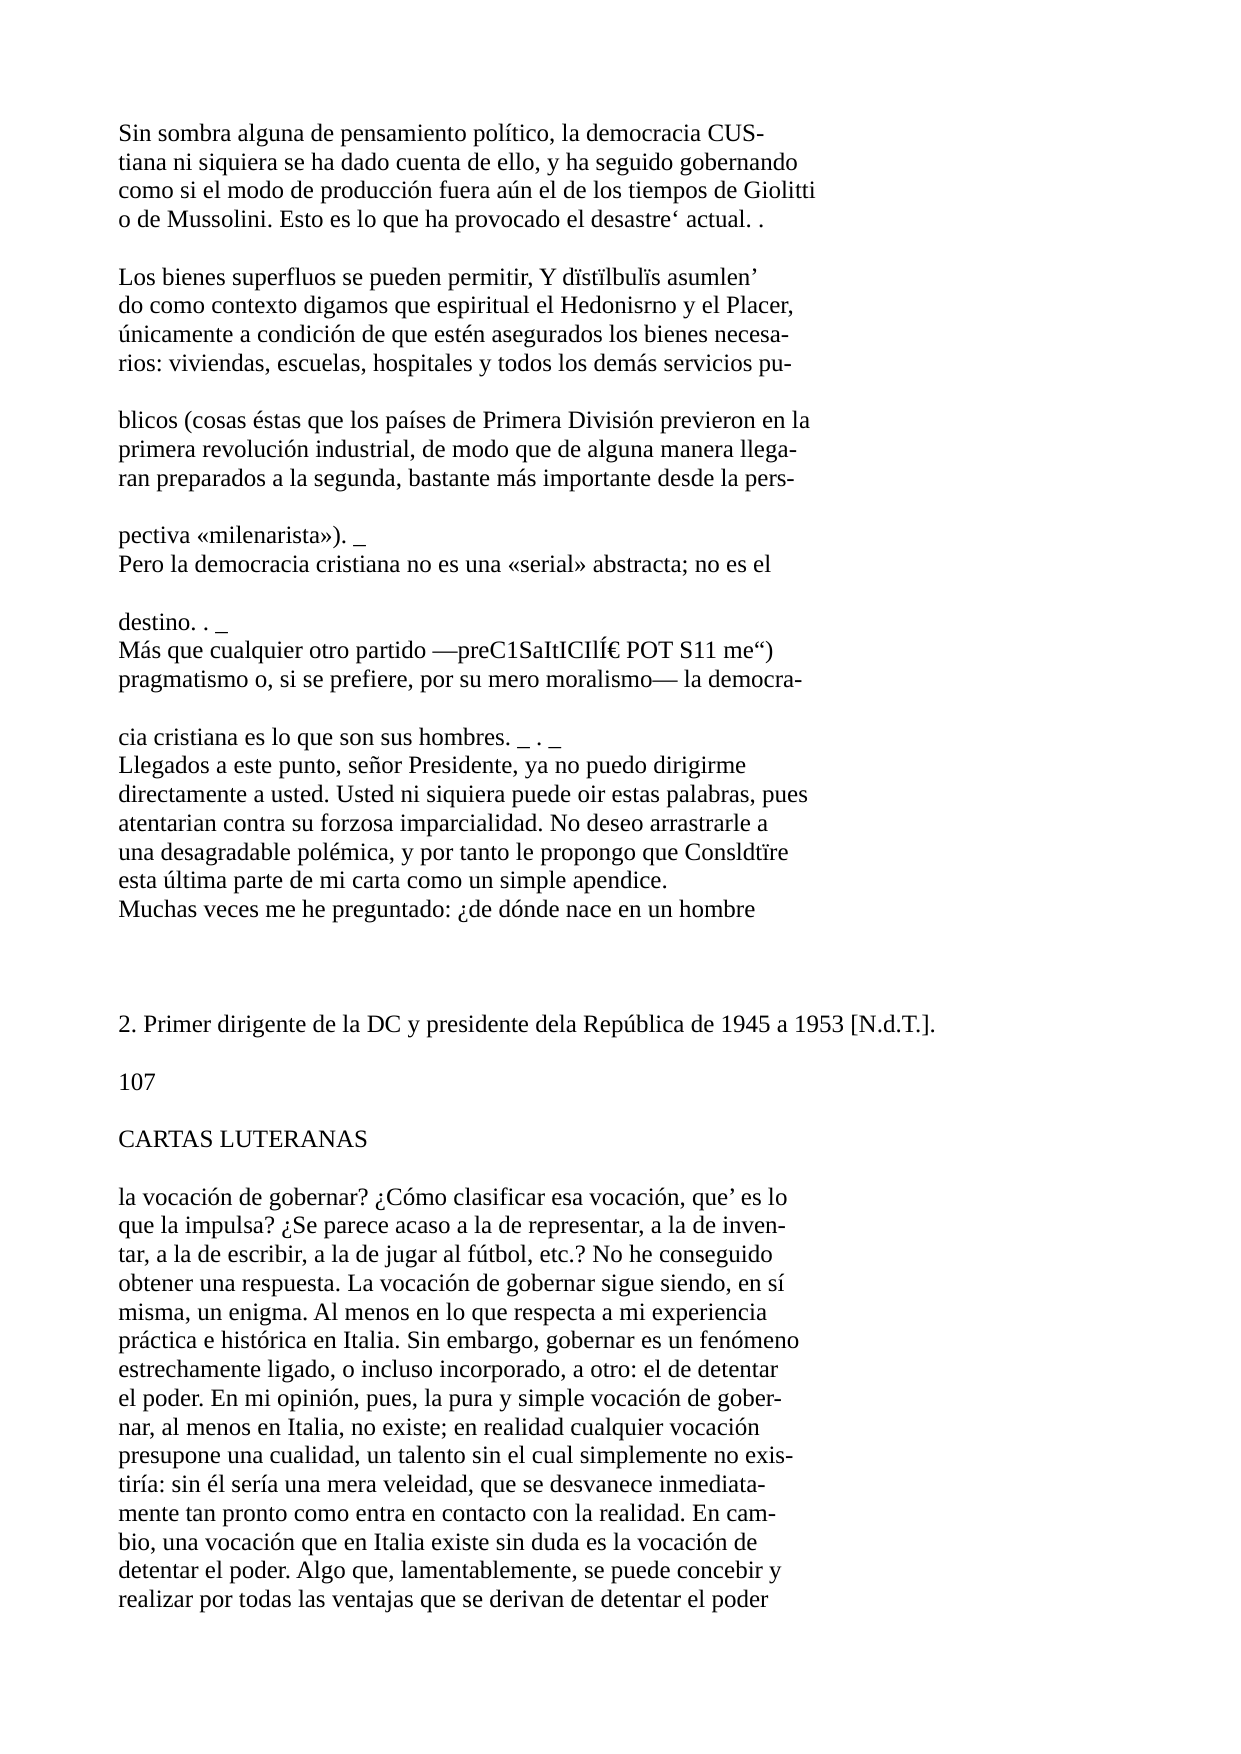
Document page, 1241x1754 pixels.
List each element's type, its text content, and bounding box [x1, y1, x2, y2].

text 2. Primer dirigente de la DC y presidente dela República de 1945 a 1953 [N.d.T.]. [118, 1009, 1122, 1038]
text Más que cualquier otro partido —preC1SaItICIlÍ€ POT S11 me“) [118, 636, 1122, 664]
text la vocación de gobernar? ¿Cómo clasificar esa vocación, que’ es lo [118, 1182, 1122, 1211]
text blicos (cosas éstas que los países de Primera División previeron en la [118, 406, 1122, 434]
text una desagradable polémica, y por tanto le propongo que Consldtïre [118, 837, 1122, 866]
text primera revolución industrial, de modo que de alguna manera llega- [118, 434, 1122, 463]
text destino. . _ [118, 607, 1122, 636]
text Llegados a este punto, señor Presidente, ya no puedo dirigirme [118, 751, 1122, 779]
text esta última parte de mi carta como un simple apendice. [118, 866, 1122, 894]
text que la impulsa? ¿Se parece acaso a la de representar, a la de inven- [118, 1211, 1122, 1239]
text como si el modo de producción fuera aún el de los tiempos de Giolitti [118, 176, 1122, 204]
text tiría: sin él sería una mera veleidad, que se desvanece inmediata- [118, 1469, 1122, 1498]
text ran preparados a la segunda, bastante más importante desde la pers- [118, 463, 1122, 492]
text presupone una cualidad, un talento sin el cual simplemente no exis- [118, 1441, 1122, 1469]
text Sin sombra alguna de pensamiento político, la democracia CUS- [118, 118, 1122, 147]
text CARTAS LUTERANAS [118, 1124, 1122, 1153]
text obtener una respuesta. La vocación de gobernar sigue siendo, en sí [118, 1268, 1122, 1297]
text Los bienes superfluos se pueden permitir, Y dïstïlbulïs asumlen’ [118, 262, 1122, 291]
text o de Mussolini. Esto es lo que ha provocado el desastre‘ actual. . [118, 204, 1122, 233]
text tiana ni siquiera se ha dado cuenta de ello, y ha seguido gobernando [118, 147, 1122, 176]
text únicamente a condición de que estén asegurados los bienes necesa- [118, 319, 1122, 348]
text mente tan pronto como entra en contacto con la realidad. En cam- [118, 1498, 1122, 1527]
text do como contexto digamos que espiritual el Hedonisrno y el Placer, [118, 291, 1122, 319]
text Muchas veces me he preguntado: ¿de dónde nace en un hombre [118, 894, 1122, 923]
text detentar el poder. Algo que, lamentablemente, se puede concebir y [118, 1556, 1122, 1584]
text misma, un enigma. Al menos en lo que respecta a mi experiencia [118, 1297, 1122, 1326]
text realizar por todas las ventajas que se derivan de detentar el poder [118, 1584, 1122, 1613]
text práctica e histórica en Italia. Sin embargo, gobernar es un fenómeno [118, 1326, 1122, 1354]
text pectiva «milenarista»). _ [118, 521, 1122, 549]
text pragmatismo o, si se prefiere, por su mero moralismo— la democra- [118, 664, 1122, 693]
text cia cristiana es lo que son sus hombres. _ . _ [118, 722, 1122, 751]
text estrechamente ligado, o incluso incorporado, a otro: el de detentar [118, 1354, 1122, 1383]
text bio, una vocación que en Italia existe sin duda es la vocación de [118, 1527, 1122, 1556]
text atentarian contra su forzosa imparcialidad. No deseo arrastrarle a [118, 808, 1122, 837]
text rios: viviendas, escuelas, hospitales y todos los demás servicios pu- [118, 348, 1122, 377]
text Pero la democracia cristiana no es una «serial» abstracta; no es el [118, 549, 1122, 578]
text directamente a usted. Usted ni siquiera puede oir estas palabras, pues [118, 779, 1122, 808]
text tar, a la de escribir, a la de jugar al fútbol, etc.? No he conseguido [118, 1239, 1122, 1268]
text el poder. En mi opinión, pues, la pura y simple vocación de gober- [118, 1383, 1122, 1412]
text nar, al menos en Italia, no existe; en realidad cualquier vocación [118, 1412, 1122, 1441]
text 107 [118, 1067, 1122, 1096]
